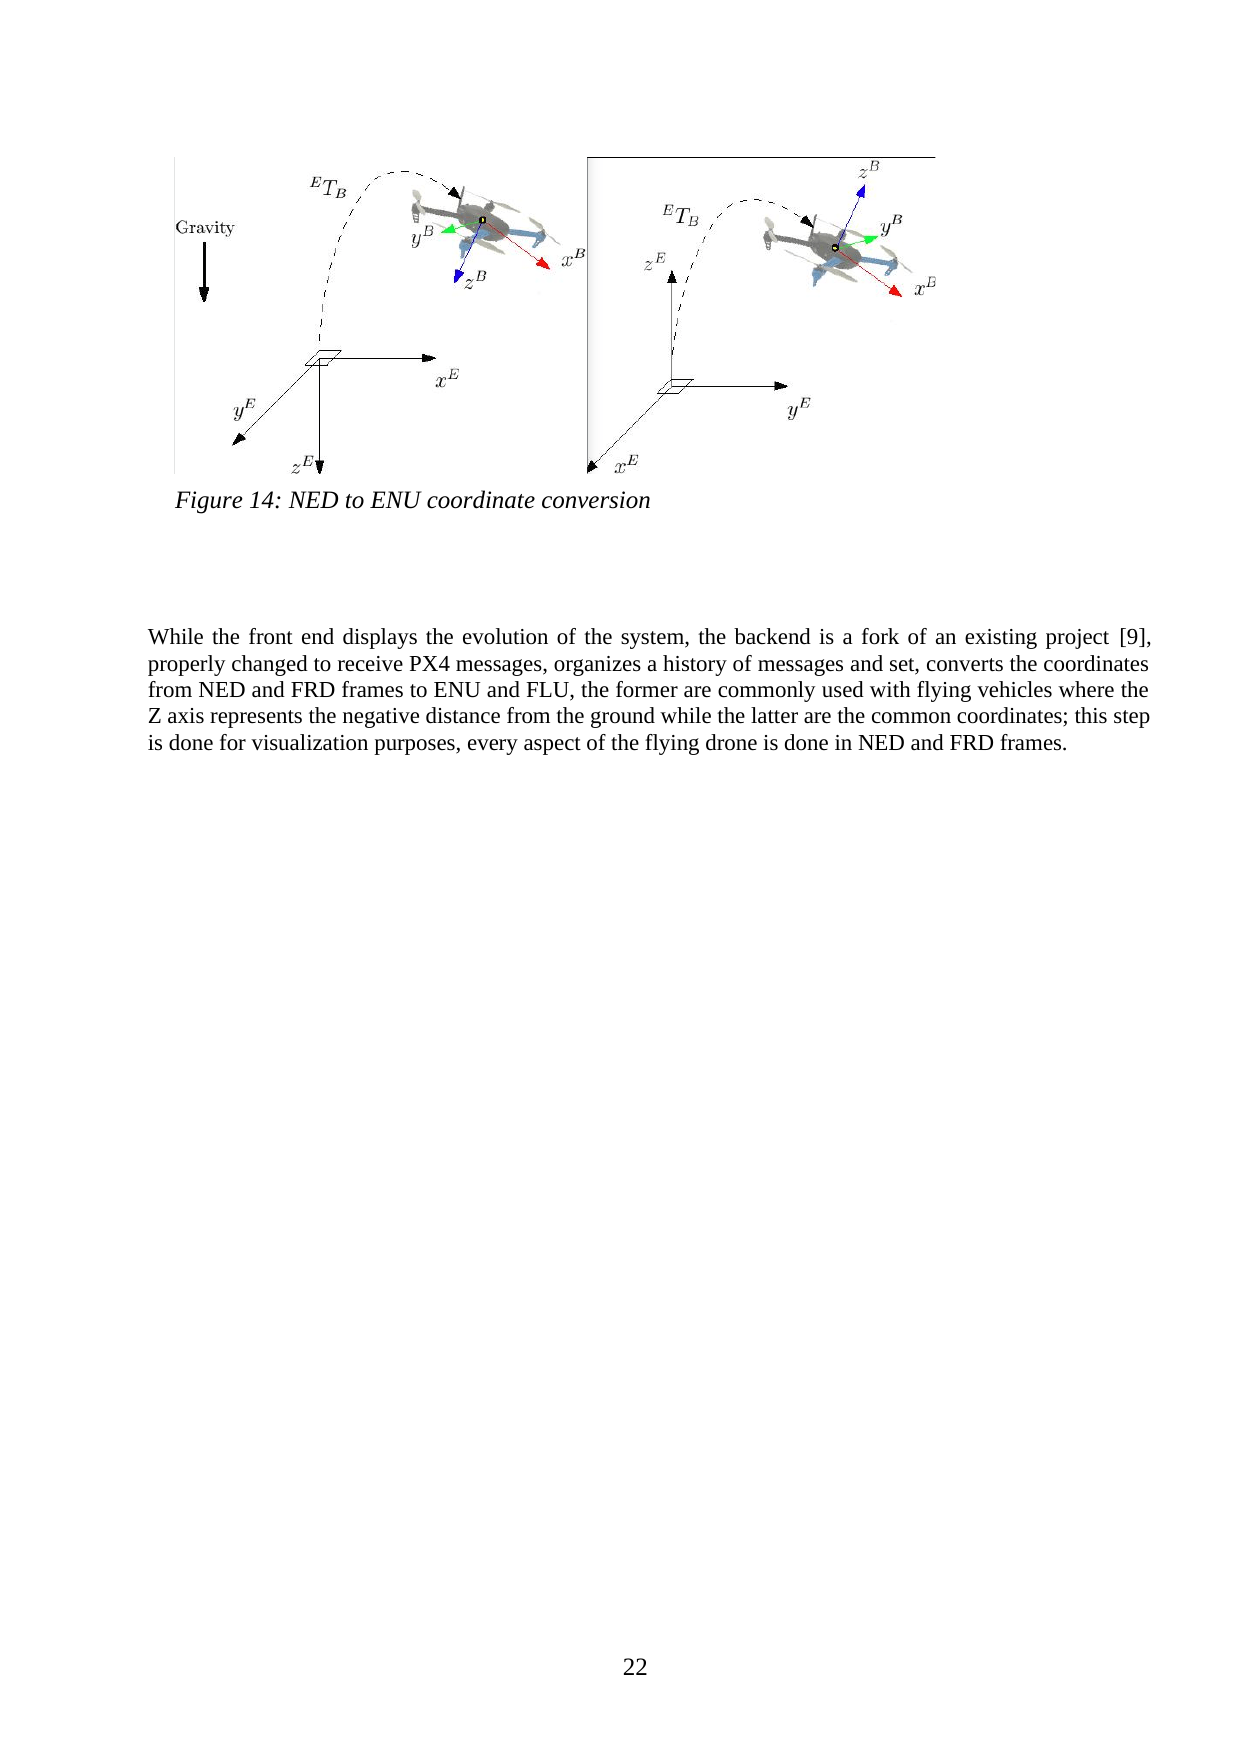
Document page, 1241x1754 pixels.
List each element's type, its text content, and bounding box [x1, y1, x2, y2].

picture [174, 157, 936, 474]
list While the front end displays the evolution of the system, the backend is a fork of an existing project [9], properly changed to receive PX4 messages, organizes a history of messages and set, converts the coordinates from NED and FRD frames to ENU and FLU, the former are commonly used with flying vehicles where the Z axis represents the negative distance from the ground while the latter are the common coordinates; this step is done for visualization purposes, every aspect of the flying drone is done in NED and FRD frames. [91, 623, 1152, 755]
list Figure 14: NED to ENU coordinate conversion [175, 474, 936, 514]
